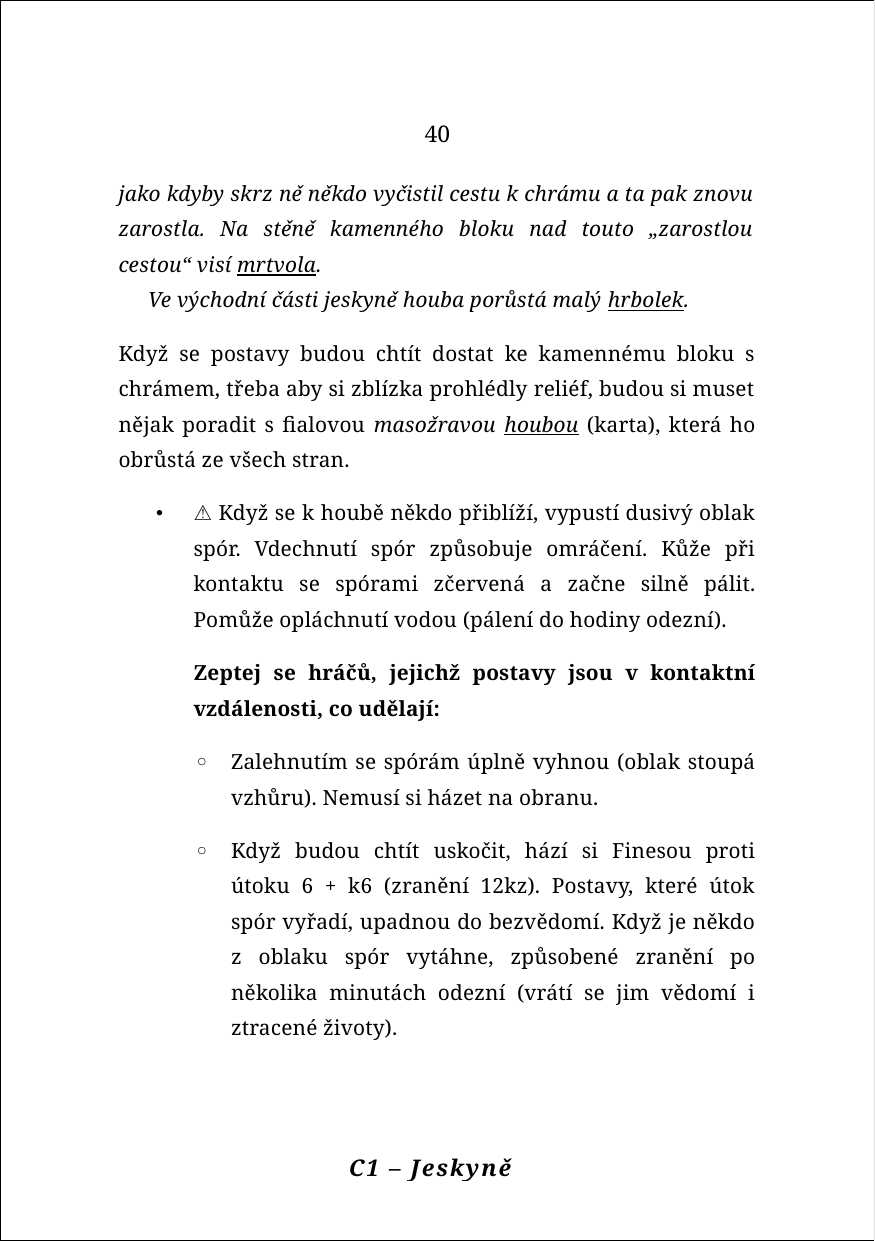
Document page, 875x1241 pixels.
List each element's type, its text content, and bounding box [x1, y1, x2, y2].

list ⚠ Když se k houbě někdo přiblíží, vypustí dusivý oblak spór. Vdechnutí spór způsobuje omráčení. Kůže při kontaktu se spórami zčervená a začne silně pálit. Pomůže opláchnutí vodou (pálení do hodiny odezní). [156, 498, 756, 633]
text Když se postavy budou chtít dostat ke kamennému bloku s chrámem, třeba aby si zblízka prohlédly reliéf, budou si muset nějak poradit s fialovou masožravou houbou (karta), která ho obrůstá ze všech stran. [118, 339, 756, 474]
list Zalehnutím se spórám úplně vyhnou (oblak stoupá vzhůru). Nemusí si házet na obranu. [193, 747, 756, 811]
list Zeptej se hráčů, jejichž postavy jsou v kontaktní vzdálenosti, co udělají: [156, 658, 756, 722]
list Když budou chtít uskočit, hází si Finesou proti útoku 6 + k6 (zranění 12kz). Postavy, které útok spór vyřadí, upadnou do bezvědomí. Když je někdo z oblaku spór vytáhne, způsobené zranění po několika minutách odezní (vrátí se jim vědomí i ztracené životy). [193, 836, 756, 1042]
text jako kdyby skrz ně někdo vyčistil cestu k chrámu a ta pak znovu zarostla. Na stěně kamenného bloku nad touto „zarostlou cestou“ visí mrtvola. Ve východní části jeskyně houba porůstá malý hrbolek. [118, 179, 756, 314]
